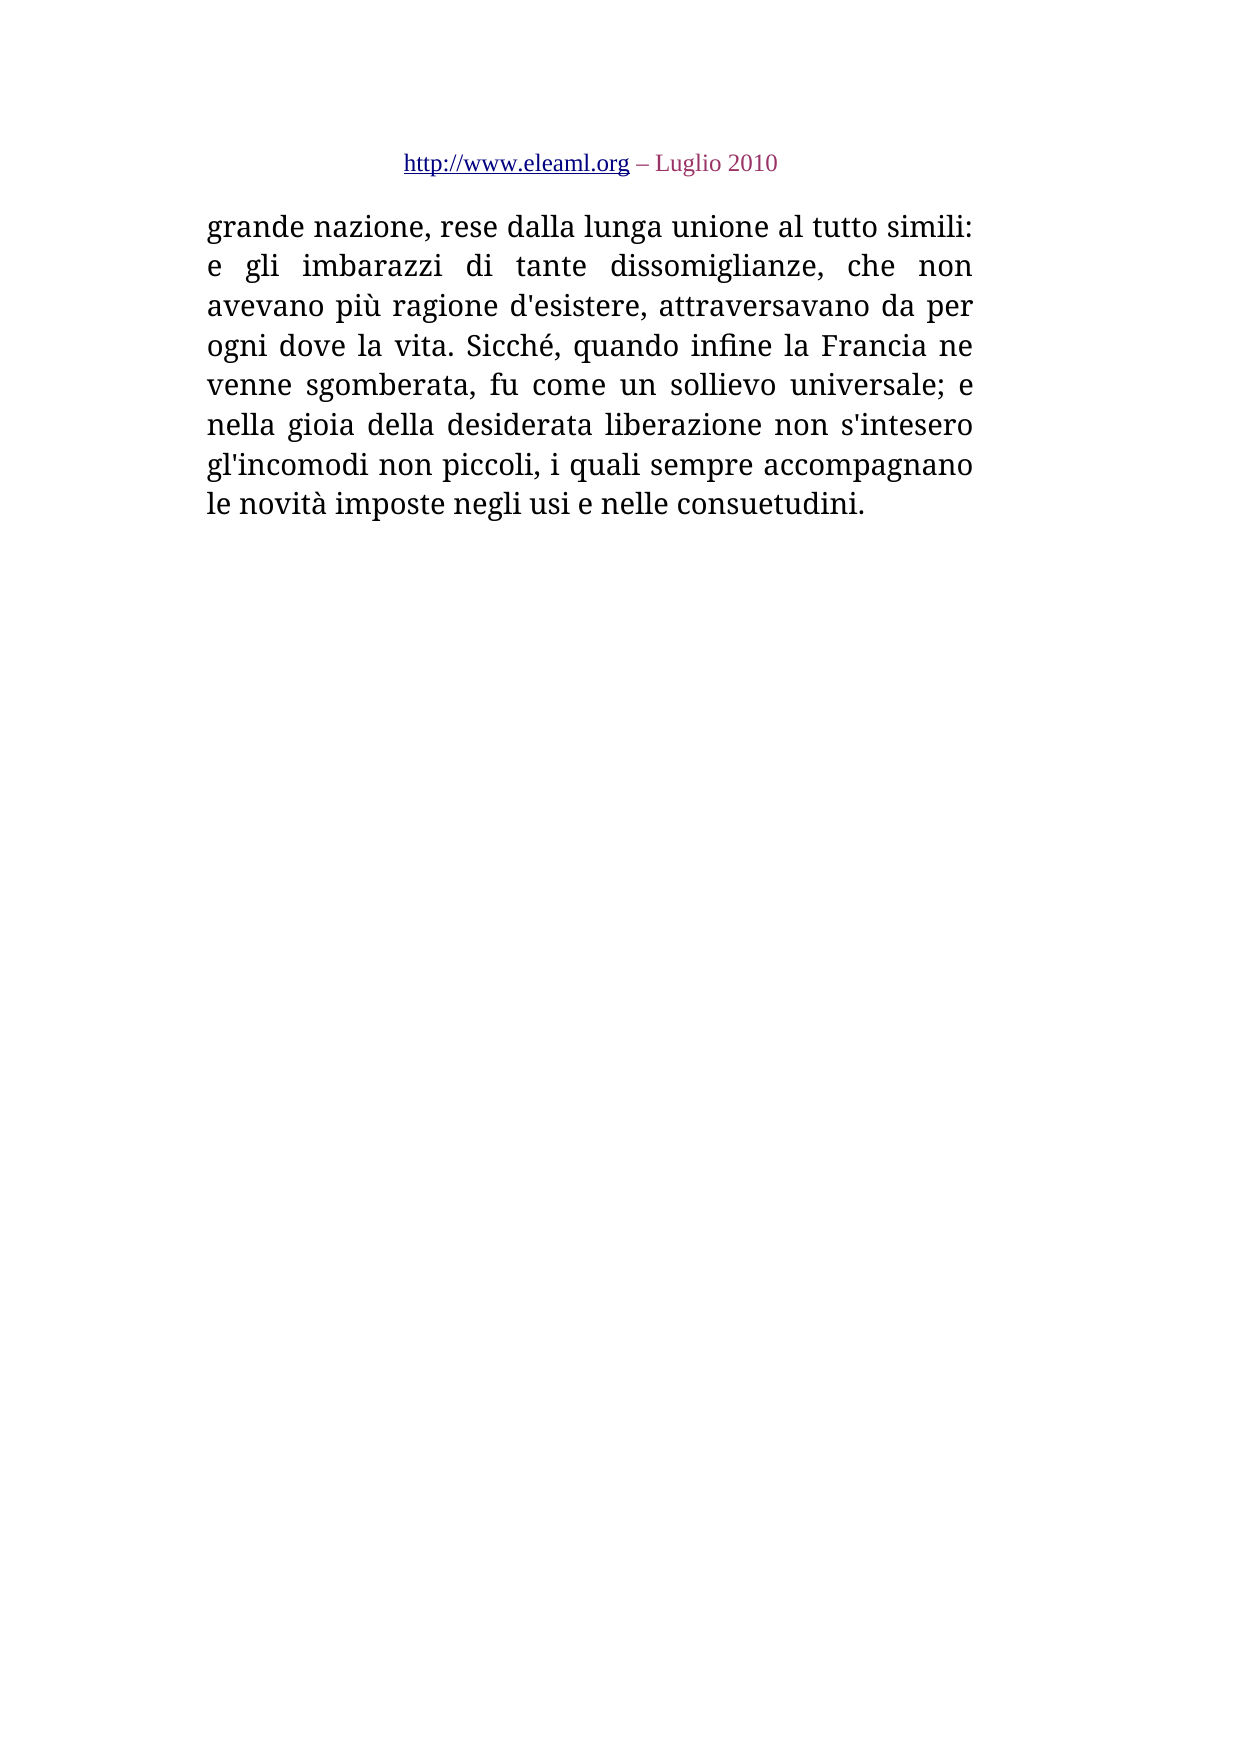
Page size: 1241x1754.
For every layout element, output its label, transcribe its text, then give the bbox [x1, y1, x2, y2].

text grande nazione, rese dalla lunga unione al tutto simili: e gli imbarazzi di tante dissomiglianze, che non avevano più ragione d'esistere, attraversavano da per ogni dove la vita. Sicché, quando infine la Francia ne venne sgomberata, fu come un sollievo universale; e nella gioia della desiderata liberazione non s'intesero gl'incomodi non piccoli, i quali sempre accompagnano le novità imposte negli usi e nelle consuetudini. [207, 206, 974, 523]
